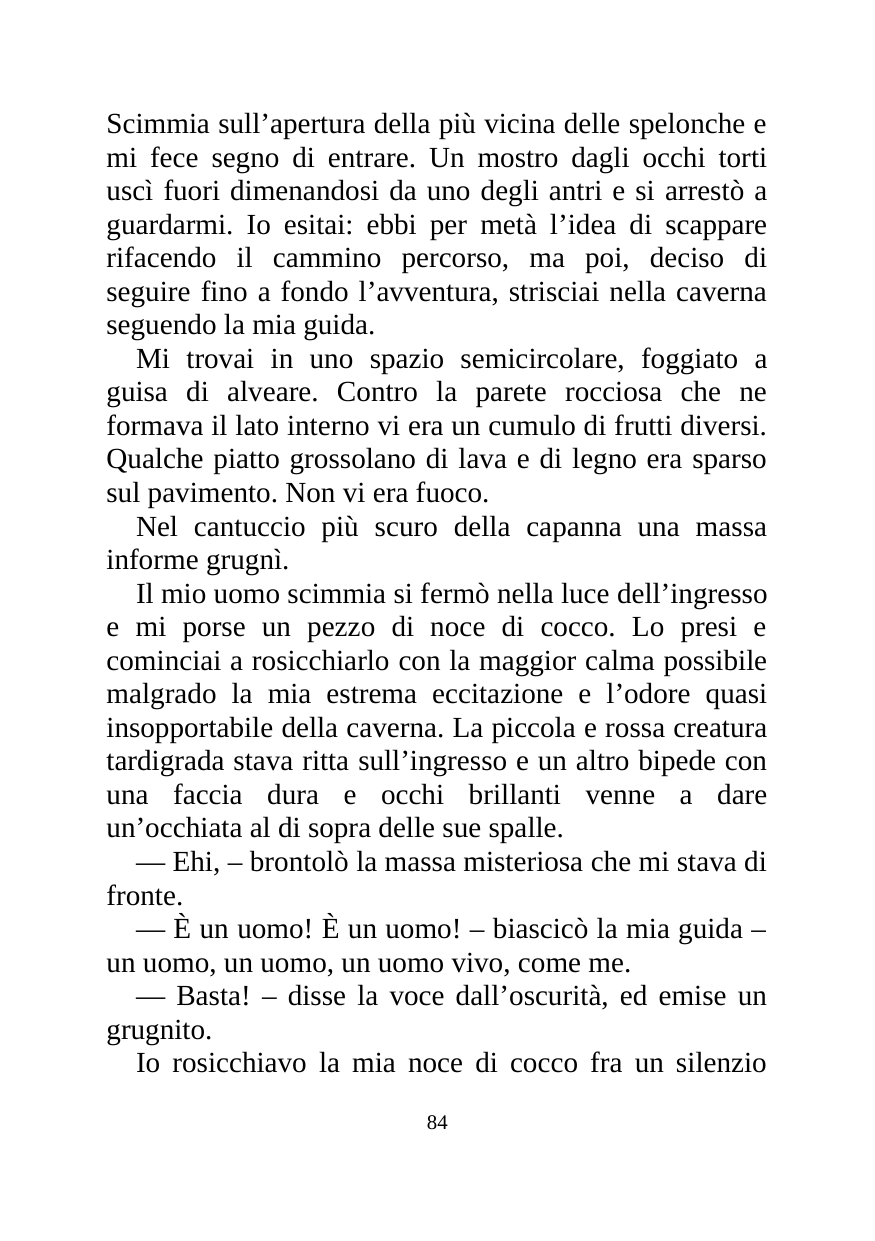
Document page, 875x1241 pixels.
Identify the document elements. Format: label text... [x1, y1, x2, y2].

text Io rosicchiavo la mia noce di cocco fra un silenzio [106, 1045, 768, 1079]
text — Ehi, – brontolò la massa misteriosa che mi stava di fronte. [106, 844, 768, 911]
text — Basta! – disse la voce dall’oscurità, ed emise un grugnito. [106, 978, 768, 1045]
text Mi trovai in uno spazio semicircolare, foggiato a guisa di alveare. Contro la parete rocciosa che ne formava il lato interno vi era un cumulo di frutti diversi. Qualche piatto grossolano di lava e di legno era sparso sul pavimento. Non vi era fuoco. [106, 341, 768, 509]
text Scimmia sull’apertura della più vicina delle spelonche e mi fece segno di entrare. Un mostro dagli occhi torti uscì fuori dimenandosi da uno degli antri e si arrestò a guardarmi. Io esitai: ebbi per metà l’idea di scappare rifacendo il cammino percorso, ma poi, deciso di seguire fino a fondo l’avventura, strisciai nella caverna seguendo la mia guida. [106, 106, 768, 341]
text Il mio uomo scimmia si fermò nella luce dell’ingresso e mi porse un pezzo di noce di cocco. Lo presi e cominciai a rosicchiarlo con la maggior calma possibile malgrado la mia estrema eccitazione e l’odore quasi insopportabile della caverna. La piccola e rossa creatura tardigrada stava ritta sull’ingresso e un altro bipede con una faccia dura e occhi brillanti venne a dare un’occhiata al di sopra delle sue spalle. [106, 576, 768, 844]
text Nel cantuccio più scuro della capanna una massa informe grugnì. [106, 509, 768, 576]
text — È un uomo! È un uomo! – biascicò la mia guida – un uomo, un uomo, un uomo vivo, come me. [106, 911, 768, 978]
